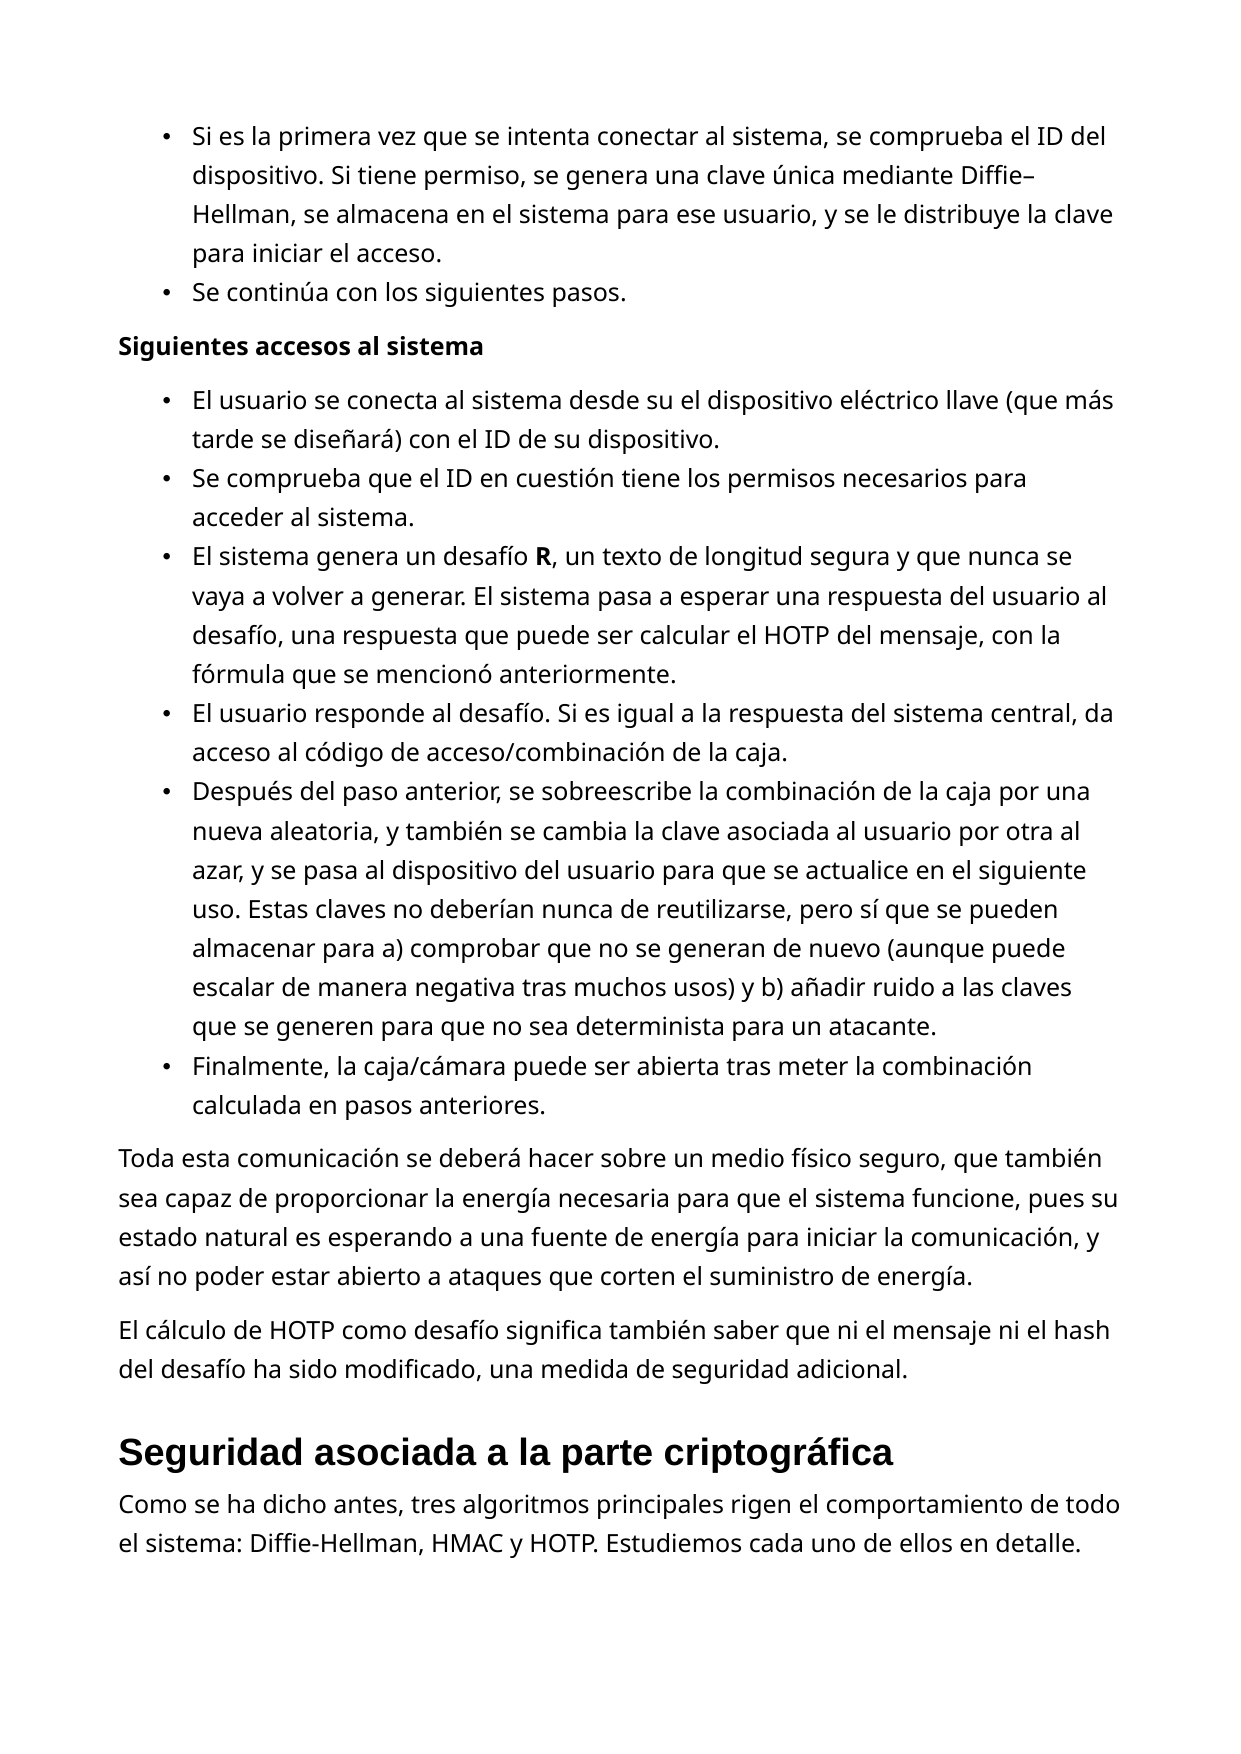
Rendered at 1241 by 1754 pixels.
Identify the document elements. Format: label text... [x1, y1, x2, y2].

subtitle Seguridad asociada a la parte criptográfica [118, 1430, 1122, 1474]
list Finalmente, la caja/cámara puede ser abierta tras meter la combinación calculada en pasos anteriores. [162, 1048, 1122, 1121]
text Como se ha dicho antes, tres algoritmos principales rigen el comportamiento de todo el sistema: Diffie-Hellman, HMAC y HOTP. Estudiemos cada uno de ellos en detalle. [118, 1486, 1122, 1559]
list Se comprueba que el ID en cuestión tiene los permisos necesarios para acceder al sistema. [162, 461, 1122, 534]
text El cálculo de HOTP como desafío significa también saber que ni el mensaje ni el hash del desafío ha sido modificado, una medida de seguridad adicional. [118, 1312, 1122, 1386]
list Si es la primera vez que se intenta conectar al sistema, se comprueba el ID del dispositivo. Si tiene permiso, se genera una clave única mediante Diffie–Hellman, se almacena en el sistema para ese usuario, y se le distribuye la clave para iniciar el acceso. [162, 118, 1122, 270]
list El sistema genera un desafío R, un texto de longitud segura y que nunca se vaya a volver a generar. El sistema pasa a esperar una respuesta del usuario al desafío, una respuesta que puede ser calcular el HOTP del mensaje, con la fórmula que se mencionó anteriormente. [162, 539, 1122, 691]
list El usuario se conecta al sistema desde su el dispositivo eléctrico llave (que más tarde se diseñará) con el ID de su dispositivo. [162, 382, 1122, 456]
text Siguientes accesos al sistema [118, 328, 1122, 363]
list El usuario responde al desafío. Si es igual a la respuesta del sistema central, da acceso al código de acceso/combinación de la caja. [162, 696, 1122, 769]
list Después del paso anterior, se sobreescribe la combinación de la caja por una nueva aleatoria, y también se cambia la clave asociada al usuario por otra al azar, y se pasa al dispositivo del usuario para que se actualice en el siguiente uso. Estas claves no deberían nunca de reutilizarse, pero sí que se pueden almacenar para a) comprobar que no se generan de nuevo (aunque puede escalar de manera negativa tras muchos usos) y b) añadir ruido a las claves que se generen para que no sea determinista para un atacante. [162, 774, 1122, 1043]
list Se continúa con los siguientes pasos. [162, 275, 1122, 309]
text Toda esta comunicación se deberá hacer sobre un medio físico seguro, que también sea capaz de proporcionar la energía necesaria para que el sistema funcione, pues su estado natural es esperando a una fuente de energía para iniciar la comunicación, y así no poder estar abierto a ataques que corten el suministro de energía. [118, 1141, 1122, 1293]
